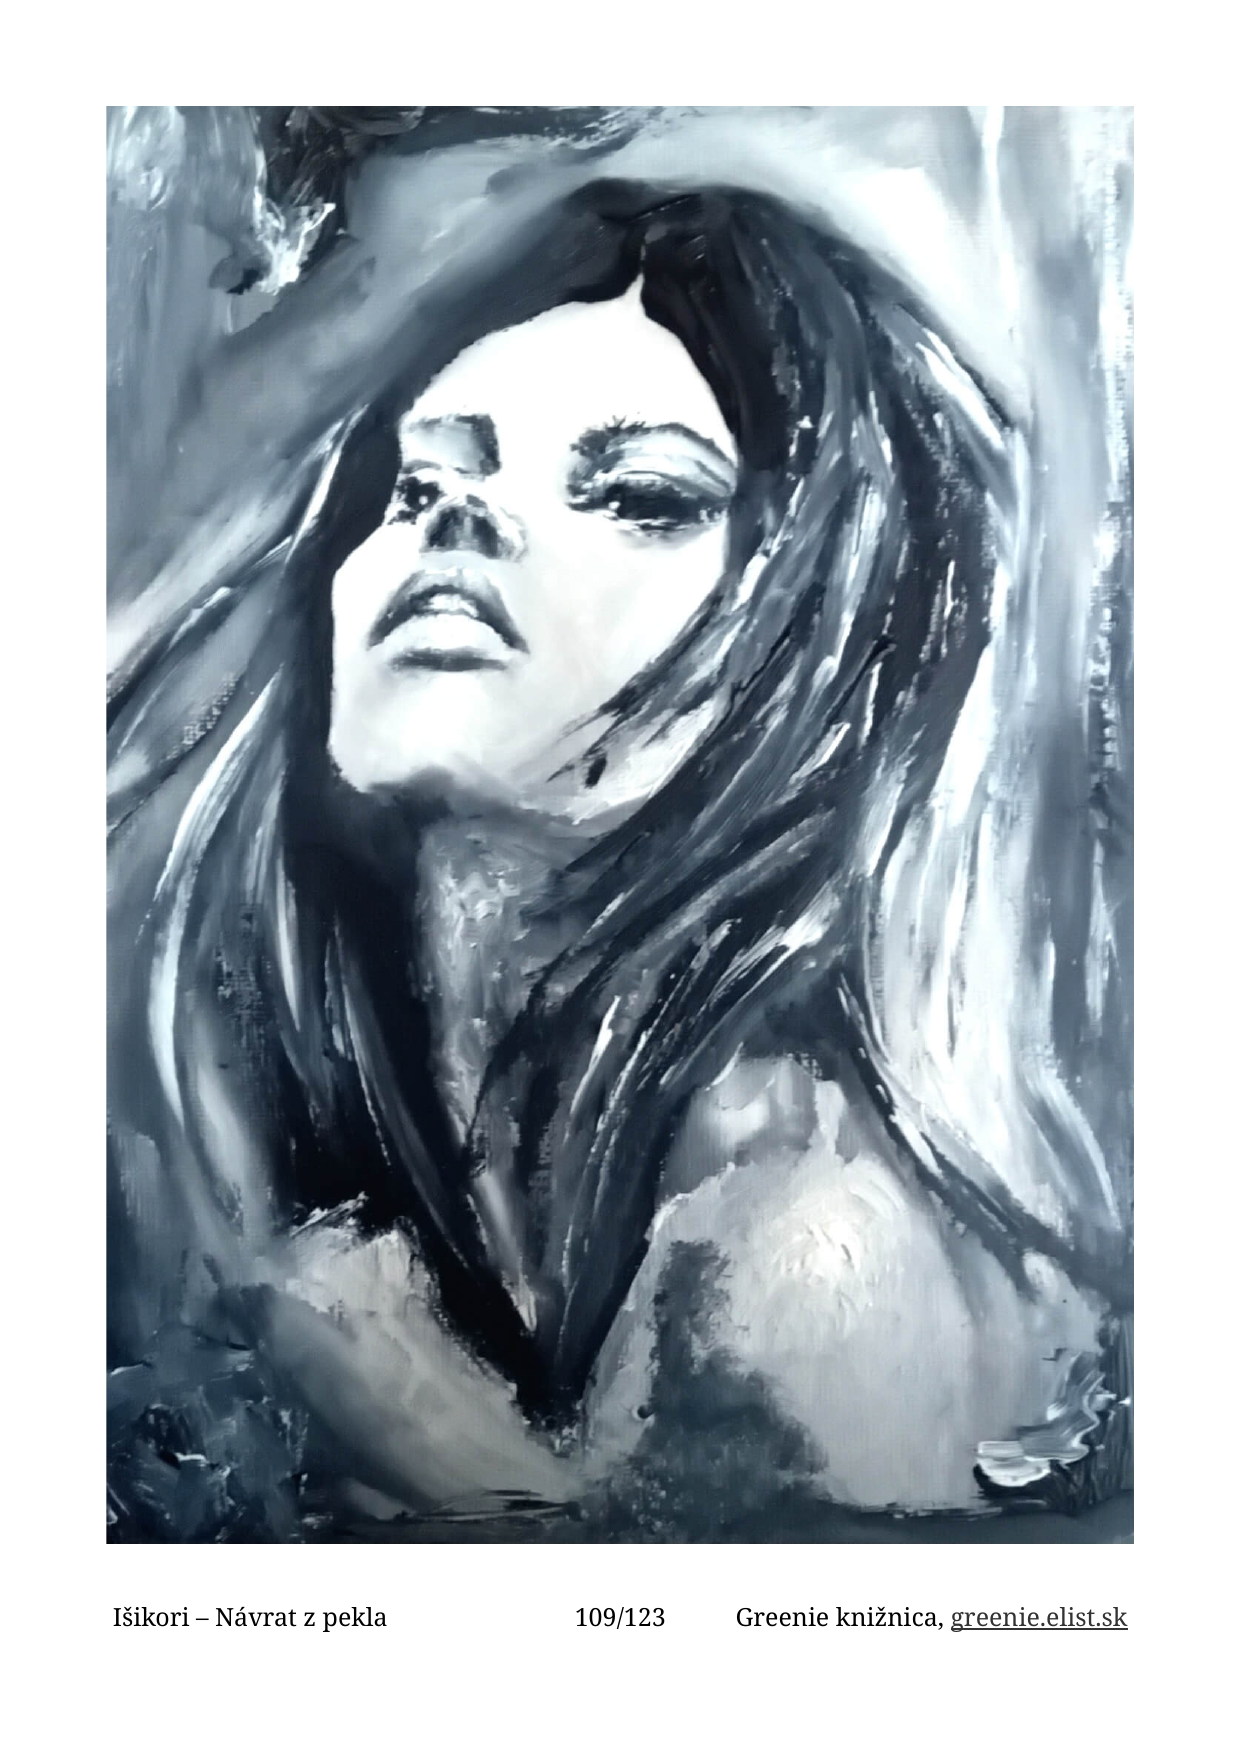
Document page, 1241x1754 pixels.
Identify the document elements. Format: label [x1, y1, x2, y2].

picture [106, 106, 1134, 1544]
